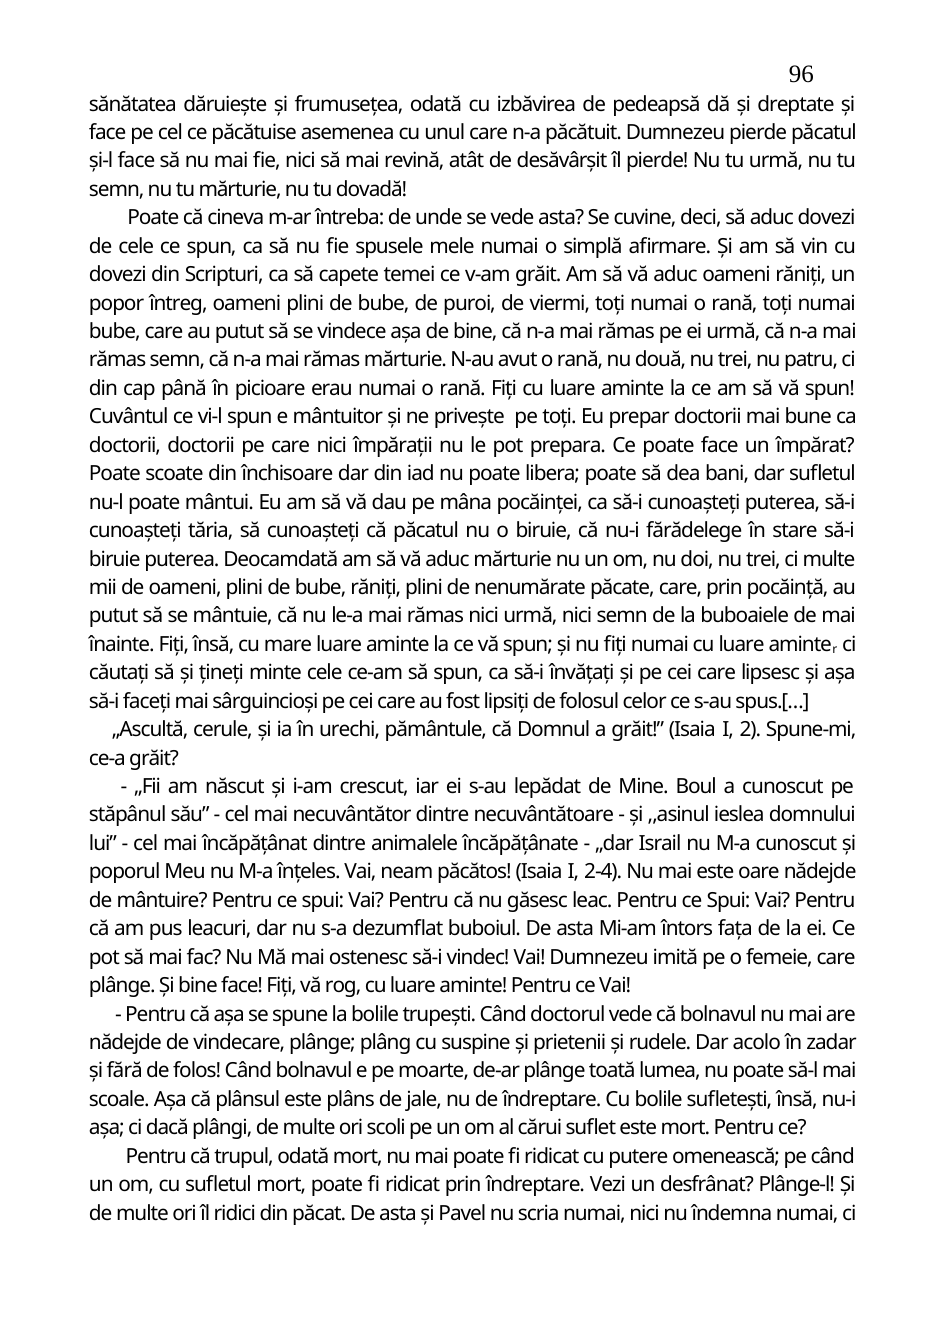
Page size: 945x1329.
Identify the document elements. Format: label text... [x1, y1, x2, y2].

text - „Fii am născut şi i-am crescut, iar ei s-au lepădat de Mine. Boul a cunoscut pe stăpânul său” - cel mai necuvântător dintre necuvântătoare - şi ,,asinul ieslea domnului lui” - cel mai încăpăţânat dintre animalele încăpăţânate - „dar Israil nu M-a cunoscut şi poporul Meu nu M-a înţeles. Vai, neam păcătos! (Isaia I, 2-4). Nu mai este oare nădejde de mântuire? Pentru ce spui: Vai? Pentru că nu găsesc leac. Pentru ce Spui: Vai? Pentru că am pus leacuri, dar nu s-a dezumflat buboiul. De asta Mi-am întors faţa de la ei. Ce pot să mai fac? Nu Mă mai ostenesc să-i vindec! Vai! Dumnezeu imită pe o femeie, care plânge. Şi bine face! Fiţi, vă rog, cu luare aminte! Pentru ce Vai! [89, 771, 856, 999]
text Pentru că trupul, odată mort, nu mai poate fi ridicat cu putere omenească; pe când un om, cu sufletul mort, poate fi ridicat prin îndreptare. Vezi un desfrânat? Plânge-l! Şi de multe ori îl ridici din păcat. De asta şi Pavel nu scria numai, nici nu îndemna numai, ci [89, 1141, 856, 1226]
text Poate că cineva m-ar întreba: de unde se vede asta? Se cuvine, deci, să aduc dovezi de cele ce spun, ca să nu fie spusele mele numai o simplă afirmare. Şi am să vin cu dovezi din Scripturi, ca să capete temei ce v-am grăit. Am să vă aduc oameni răniţi, un popor întreg, oameni plini de bube, de puroi, de viermi, toţi numai o rană, toţi numai bube, care au putut să se vindece aşa de bine, că n-a mai rămas pe ei urmă, că n-a mai rămas semn, că n-a mai rămas mărturie. N-au avut o rană, nu două, nu trei, nu patru, ci din cap până în picioare erau numai o rană. Fiţi cu luare aminte la ce am să vă spun! Cuvântul ce vi-l spun e mântuitor şi ne priveşte pe toţi. Eu prepar doctorii mai bune ca doctorii, doctorii pe care nici împăraţii nu le pot prepara. Ce poate face un împărat? Poate scoate din închisoare dar din iad nu poate libera; poate să dea bani, dar sufletul nu-l poate mântui. Eu am să vă dau pe mâna pocăinţei, ca să-i cunoaşteţi puterea, să-i cunoaşteţi tăria, să cunoaşteţi că păcatul nu o biruie, că nu-i fărădelege în stare să-i biruie puterea. Deocamdată am să vă aduc mărturie nu un om, nu doi, nu trei, ci multe mii de oameni, plini de bube, răniţi, plini de nenumărate păcate, care, prin pocăinţă, au putut să se mântuie, că nu le-a mai rămas nici urmă, nici semn de la buboaiele de mai înainte. Fiţi, însă, cu mare luare aminte la ce vă spun; şi nu fiţi numai cu luare aminter ci căutaţi să şi ţineţi minte cele ce-am să spun, ca să-i învăţaţi şi pe cei care lipsesc şi aşa să-i faceţi mai sârguincioşi pe cei care au fost lipsiţi de folosul celor ce s-au spus.[…] [89, 202, 856, 714]
text - Pentru că aşa se spune la bolile trupeşti. Când doctorul vede că bolnavul nu mai are nădejde de vindecare, plânge; plâng cu suspine şi prietenii şi rudele. Dar acolo în zadar şi fără de folos! Când bolnavul e pe moarte, de-ar plânge toată lumea, nu poate să-l mai scoale. Aşa că plânsul este plâns de jale, nu de îndreptare. Cu bolile sufleteşti, însă, nu-i aşa; ci dacă plângi, de multe ori scoli pe un om al cărui suflet este mort. Pentru ce? [89, 999, 856, 1141]
text sănătatea dăruieşte şi frumuseţea, odată cu izbăvirea de pedeapsă dă şi dreptate şi face pe cel ce păcătuise asemenea cu unul care n-a păcătuit. Dumnezeu pierde păcatul şi-l face să nu mai fie, nici să mai revină, atât de desăvârşit îl pierde! Nu tu urmă, nu tu semn, nu tu mărturie, nu tu dovadă! [89, 89, 856, 202]
text „Ascultă, cerule, şi ia în urechi, pământule, că Domnul a grăit!” (Isaia I, 2). Spune-mi, ce-a grăit? [89, 714, 856, 771]
